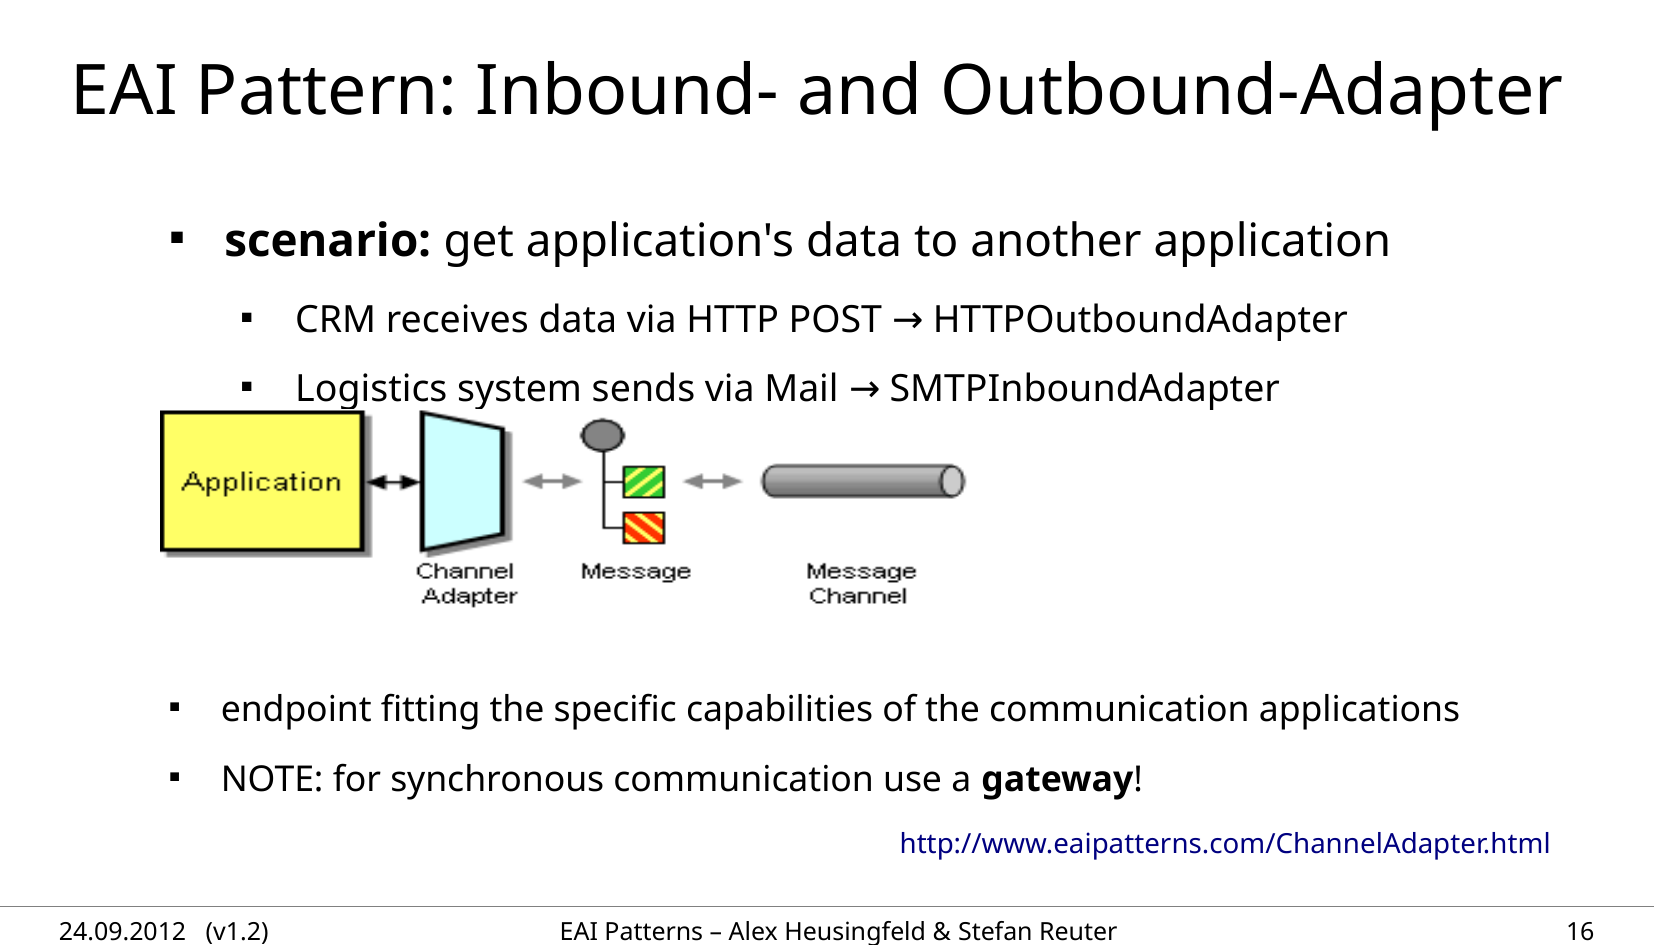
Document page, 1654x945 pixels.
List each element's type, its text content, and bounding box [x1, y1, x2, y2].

picture [160, 409, 969, 621]
list endpoint fitting the specific capabilities of the communication applications NOTE: for synchronous communication use a gateway! http://www.eaipatterns.com/ChannelAdapter.html [153, 683, 1560, 863]
title EAI Pattern: Inbound- and Outbound-Adapter [70, 17, 1583, 158]
list scenario: get application's data to another application CRM receives data via HTTP POST → HTTPOutboundAdapter Logistics system sends via Mail → SMTPInboundAdapter [153, 207, 1430, 441]
